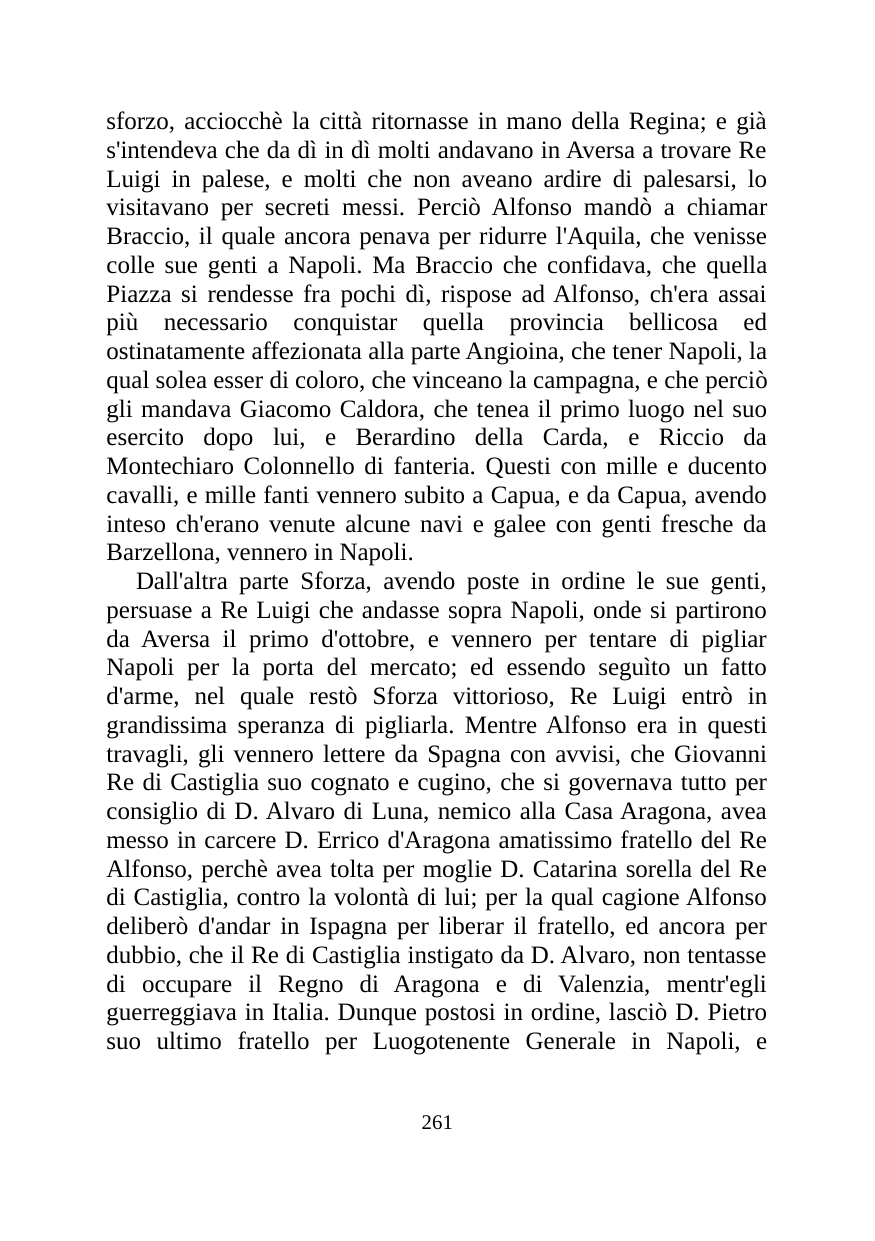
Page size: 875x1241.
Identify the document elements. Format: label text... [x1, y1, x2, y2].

text Dall'altra parte Sforza, avendo poste in ordine le sue genti, persuase a Re Luigi che andasse sopra Napoli, onde si partirono da Aversa il primo d'ottobre, e vennero per tentare di pigliar Napoli per la porta del mercato; ed essendo seguìto un fatto d'arme, nel quale restò Sforza vittorioso, Re Luigi entrò in grandissima speranza di pigliarla. Mentre Alfonso era in questi travagli, gli vennero lettere da Spagna con avvisi, che Giovanni Re di Castiglia suo cognato e cugino, che si governava tutto per consiglio di D. Alvaro di Luna, nemico alla Casa Aragona, avea messo in carcere D. Errico d'Aragona amatissimo fratello del Re Alfonso, perchè avea tolta per moglie D. Catarina sorella del Re di Castiglia, contro la volontà di lui; per la qual cagione Alfonso deliberò d'andar in Ispagna per liberar il fratello, ed ancora per dubbio, che il Re di Castiglia instigato da D. Alvaro, non tentasse di occupare il Regno di Aragona e di Valenzia, mentr'egli guerreggiava in Italia. Dunque postosi in ordine, lasciò D. Pietro suo ultimo fratello per Luogotenente Generale in Napoli, e [106, 566, 768, 1055]
text sforzo, acciocchè la città ritornasse in mano della Regina; e già s'intendeva che da dì in dì molti andavano in Aversa a trovare Re Luigi in palese, e molti che non aveano ardire di palesarsi, lo visitavano per secreti messi. Perciò Alfonso mandò a chiamar Braccio, il quale ancora penava per ridurre l'Aquila, che venisse colle sue genti a Napoli. Ma Braccio che confidava, che quella Piazza si rendesse fra pochi dì, rispose ad Alfonso, ch'era assai più necessario conquistar quella provincia bellicosa ed ostinatamente affezionata alla parte Angioina, che tener Napoli, la qual solea esser di coloro, che vinceano la campagna, e che perciò gli mandava Giacomo Caldora, che tenea il primo luogo nel suo esercito dopo lui, e Berardino della Carda, e Riccio da Montechiaro Colonnello di fanteria. Questi con mille e ducento cavalli, e mille fanti vennero subito a Capua, e da Capua, avendo inteso ch'erano venute alcune navi e galee con genti fresche da Barzellona, vennero in Napoli. [106, 106, 768, 566]
